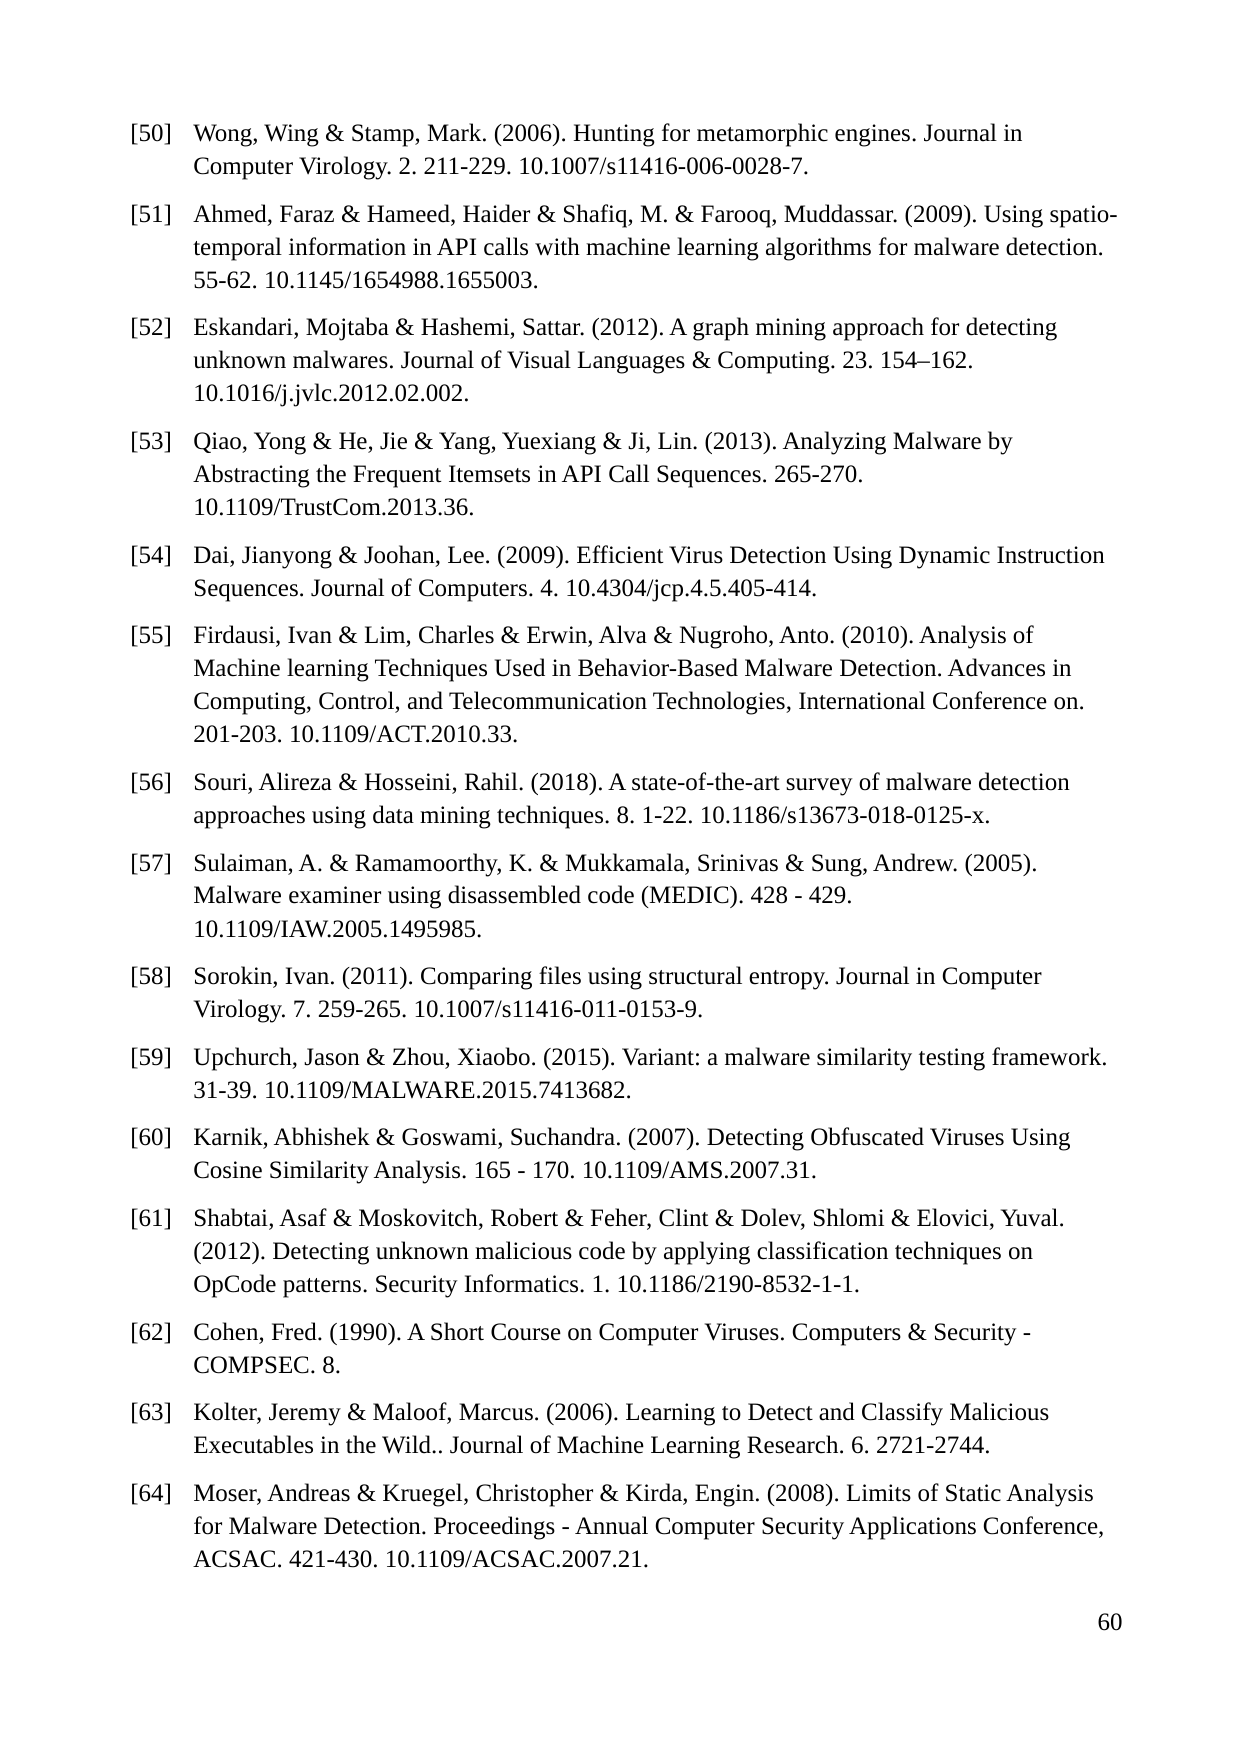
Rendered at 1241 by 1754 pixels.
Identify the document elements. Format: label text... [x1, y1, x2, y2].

list Upchurch, Jason & Zhou, Xiaobo. (2015). Variant: a malware similarity testing framework. 31-39. 10.1109/MALWARE.2015.7413682. [130, 1042, 1122, 1104]
list Qiao, Yong & He, Jie & Yang, Yuexiang & Ji, Lin. (2013). Analyzing Malware by Abstracting the Frequent Itemsets in API Call Sequences. 265-270. 10.1109/TrustCom.2013.36. [130, 426, 1122, 521]
list Ahmed, Faraz & Hameed, Haider & Shafiq, M. & Farooq, Muddassar. (2009). Using spatio-temporal information in API calls with machine learning algorithms for malware detection. 55-62. 10.1145/1654988.1655003. [130, 199, 1122, 293]
list Karnik, Abhishek & Goswami, Suchandra. (2007). Detecting Obfuscated Viruses Using Cosine Similarity Analysis. 165 - 170. 10.1109/AMS.2007.31. [130, 1122, 1122, 1184]
list Souri, Alireza & Hosseini, Rahil. (2018). A state-of-the-art survey of malware detection approaches using data mining techniques. 8. 1-22. 10.1186/s13673-018-0125-x. [130, 767, 1122, 829]
list Dai, Jianyong & Joohan, Lee. (2009). Efficient Virus Detection Using Dynamic Instruction Sequences. Journal of Computers. 4. 10.4304/jcp.4.5.405-414. [130, 540, 1122, 601]
list Sulaiman, A. & Ramamoorthy, K. & Mukkamala, Srinivas & Sung, Andrew. (2005). Malware examiner using disassembled code (MEDIC). 428 - 429. 10.1109/IAW.2005.1495985. [130, 848, 1122, 942]
list Firdausi, Ivan & Lim, Charles & Erwin, Alva & Nugroho, Anto. (2010). Analysis of Machine learning Techniques Used in Behavior-Based Malware Detection. Advances in Computing, Control, and Telecommunication Technologies, International Conference on. 201-203. 10.1109/ACT.2010.33. [130, 620, 1122, 748]
list Moser, Andreas & Kruegel, Christopher & Kirda, Engin. (2008). Limits of Static Analysis for Malware Detection. Proceedings - Annual Computer Security Applications Conference, ACSAC. 421-430. 10.1109/ACSAC.2007.21. [130, 1478, 1122, 1573]
list Eskandari, Mojtaba & Hashemi, Sattar. (2012). A graph mining approach for detecting unknown malwares. Journal of Visual Languages & Computing. 23. 154–162. 10.1016/j.jvlc.2012.02.002. [130, 312, 1122, 407]
list Sorokin, Ivan. (2011). Comparing files using structural entropy. Journal in Computer Virology. 7. 259-265. 10.1007/s11416-011-0153-9. [130, 961, 1122, 1023]
list Cohen, Fred. (1990). A Short Course on Computer Viruses. Computers & Security - COMPSEC. 8. [130, 1317, 1122, 1378]
list Wong, Wing & Stamp, Mark. (2006). Hunting for metamorphic engines. Journal in Computer Virology. 2. 211-229. 10.1007/s11416-006-0028-7. [130, 118, 1122, 180]
list Shabtai, Asaf & Moskovitch, Robert & Feher, Clint & Dolev, Shlomi & Elovici, Yuval. (2012). Detecting unknown malicious code by applying classification techniques on OpCode patterns. Security Informatics. 1. 10.1186/2190-8532-1-1. [130, 1203, 1122, 1298]
list Kolter, Jeremy & Maloof, Marcus. (2006). Learning to Detect and Classify Malicious Executables in the Wild.. Journal of Machine Learning Research. 6. 2721-2744. [130, 1397, 1122, 1459]
